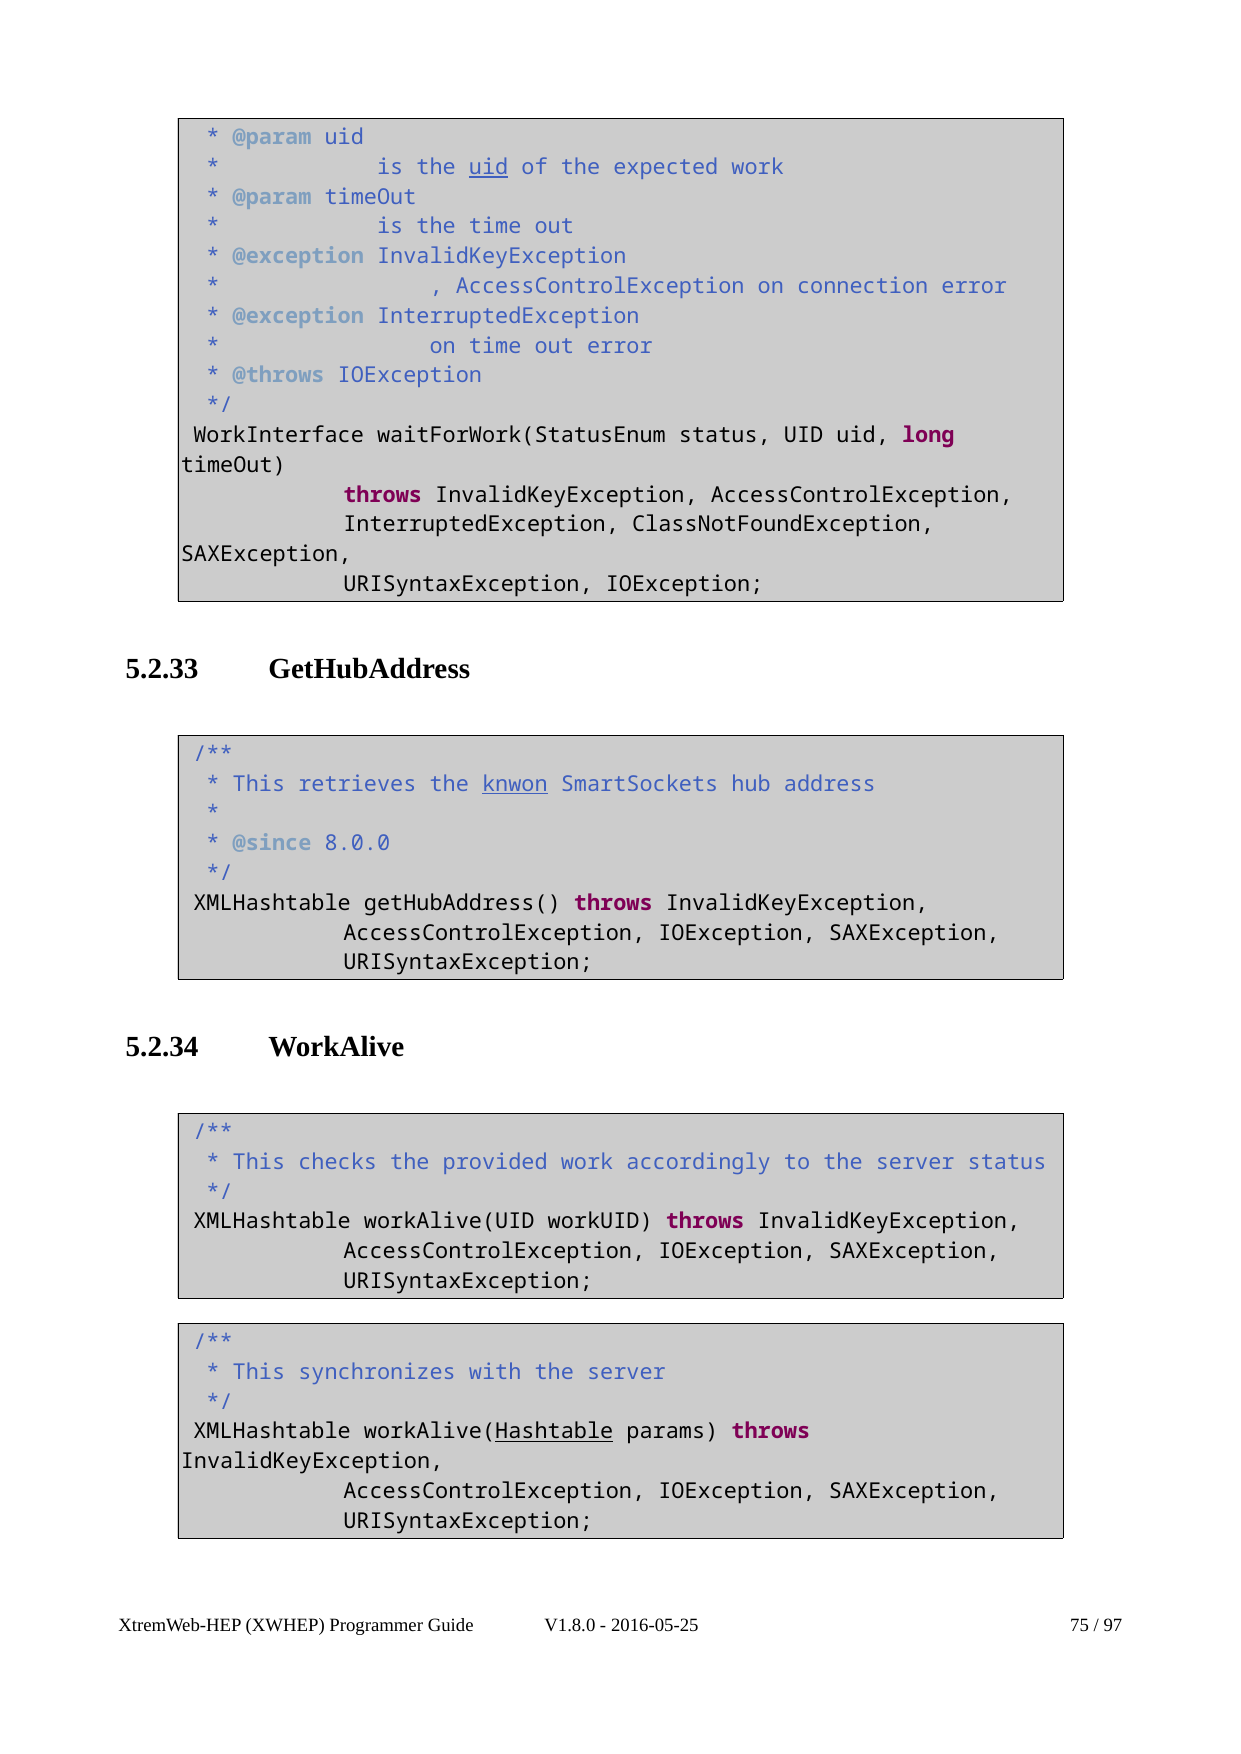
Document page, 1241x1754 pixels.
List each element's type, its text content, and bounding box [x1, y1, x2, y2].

text * @param uid [179, 119, 1063, 148]
text * This checks the provided work accordingly to the server status [179, 1143, 1063, 1173]
text */ [179, 854, 1063, 884]
text /** [179, 736, 1063, 764]
text * on time out error [179, 327, 1063, 356]
text /** [179, 1324, 1063, 1353]
text XMLHashtable workAlive(UID workUID) throws InvalidKeyException, [179, 1202, 1063, 1232]
text AccessControlException, IOException, SAXException, [179, 913, 1063, 943]
subtitle WorkAlive [118, 1029, 1122, 1063]
text WorkInterface waitForWork(StatusEnum status, UID uid, long timeOut) [179, 416, 1063, 476]
text * @exception InvalidKeyException [179, 237, 1063, 267]
text */ [179, 386, 1063, 416]
text XMLHashtable workAlive(Hashtable params) throws InvalidKeyException, [179, 1412, 1063, 1472]
text URISyntaxException; [179, 943, 1063, 979]
text */ [179, 1383, 1063, 1412]
subtitle GetHubAddress [118, 651, 1122, 684]
text throws InvalidKeyException, AccessControlException, [179, 476, 1063, 505]
text URISyntaxException; [179, 1262, 1063, 1298]
text * [179, 794, 1063, 824]
text AccessControlException, IOException, SAXException, [179, 1472, 1063, 1502]
text * @throws IOException [179, 356, 1063, 386]
text * This retrieves the knwon SmartSockets hub address [179, 764, 1063, 794]
text * @since 8.0.0 [179, 824, 1063, 854]
text URISyntaxException, IOException; [179, 565, 1063, 601]
text */ [179, 1173, 1063, 1202]
text XMLHashtable getHubAddress() throws InvalidKeyException, [179, 884, 1063, 913]
text * , AccessControlException on connection error [179, 267, 1063, 297]
text * is the time out [179, 207, 1063, 237]
text /** [179, 1114, 1063, 1143]
text * This synchronizes with the server [179, 1353, 1063, 1383]
text * @exception InterruptedException [179, 297, 1063, 327]
text InterruptedException, ClassNotFoundException, SAXException, [179, 505, 1063, 565]
text * is the uid of the expected work [179, 148, 1063, 178]
text AccessControlException, IOException, SAXException, [179, 1232, 1063, 1262]
text * @param timeOut [179, 178, 1063, 207]
text URISyntaxException; [179, 1502, 1063, 1538]
